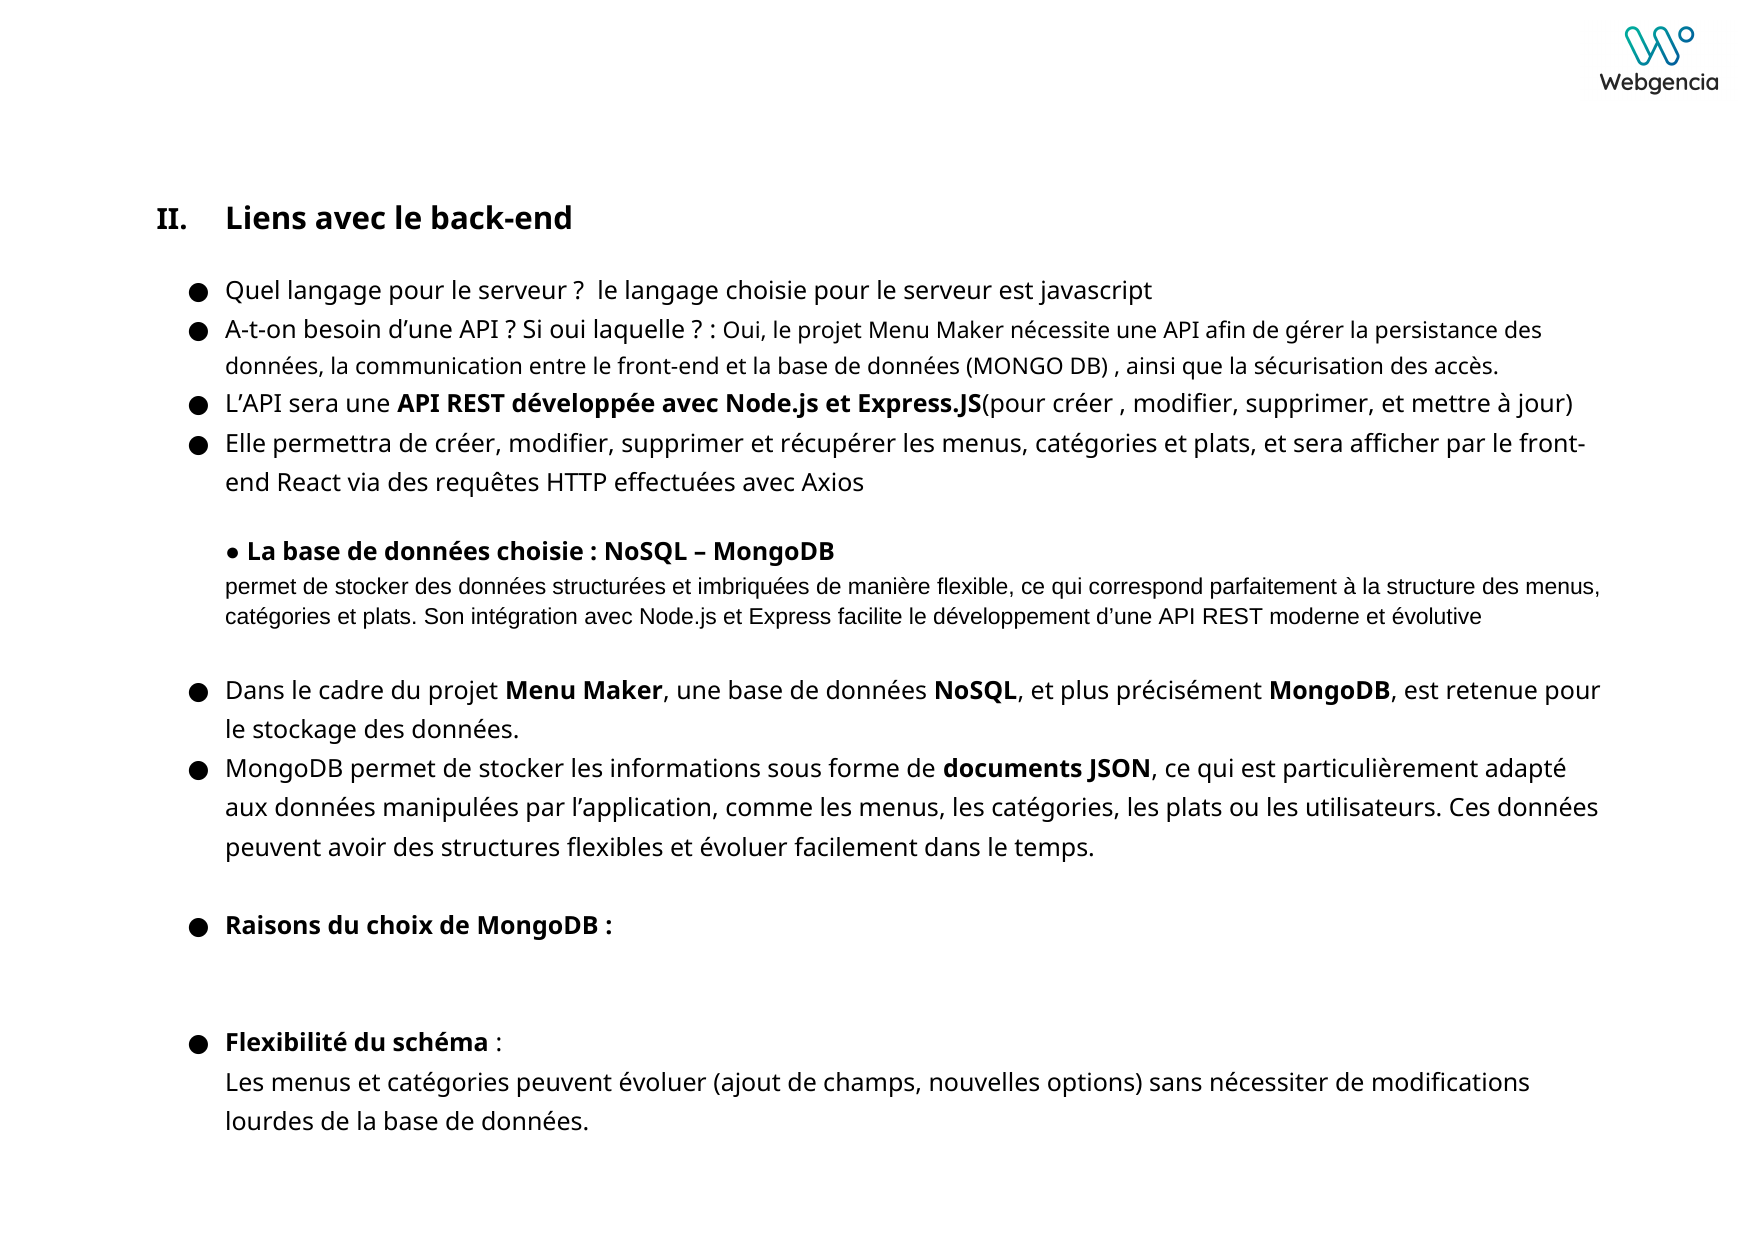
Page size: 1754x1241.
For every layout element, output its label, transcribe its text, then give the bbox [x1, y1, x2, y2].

text permet de stocker des données structurées et imbriquées de manière flexible, ce qui correspond parfaitement à la structure des menus, catégories et plats. Son intégration avec Node.js et Express facilite le développement d’une API REST moderne et évolutive [225, 573, 1604, 629]
list Quel langage pour le serveur ? le langage choisie pour le serveur est javascript [187, 272, 1604, 306]
list Flexibilité du schéma : Les menus et catégories peuvent évoluer (ajout de champs, nouvelles options) sans nécessiter de modifications lourdes de la base de données. [187, 1025, 1604, 1137]
text ● La base de données choisie : NoSQL – MongoDB [225, 534, 1604, 568]
list Dans le cadre du projet Menu Maker, une base de données NoSQL, et plus précisément MongoDB, est retenue pour le stockage des données. [187, 673, 1604, 746]
list A-t-on besoin d’une API ? Si oui laquelle ? : Oui, le projet Menu Maker nécessite une API afin de gérer la persistance des données, la communication entre le front-end et la base de données (MONGO DB) , ainsi que la sécurisation des accès. [187, 311, 1604, 381]
list L’API sera une API REST développée avec Node.js et Express.JS(pour créer , modifier, supprimer, et mettre à jour) [187, 386, 1604, 420]
list MongoDB permet de stocker les informations sous forme de documents JSON, ce qui est particulièrement adapté aux données manipulées par l’application, comme les menus, les catégories, les plats ou les utilisateurs. Ces données peuvent avoir des structures flexibles et évoluer facilement dans le temps. [187, 751, 1604, 863]
list Liens avec le back-end [187, 196, 1604, 238]
list Elle permettra de créer, modifier, supprimer et récupérer les menus, catégories et plats, et sera afficher par le front-end React via des requêtes HTTP effectuées avec Axios [187, 425, 1604, 498]
list Raisons du choix de MongoDB : [187, 908, 1604, 942]
